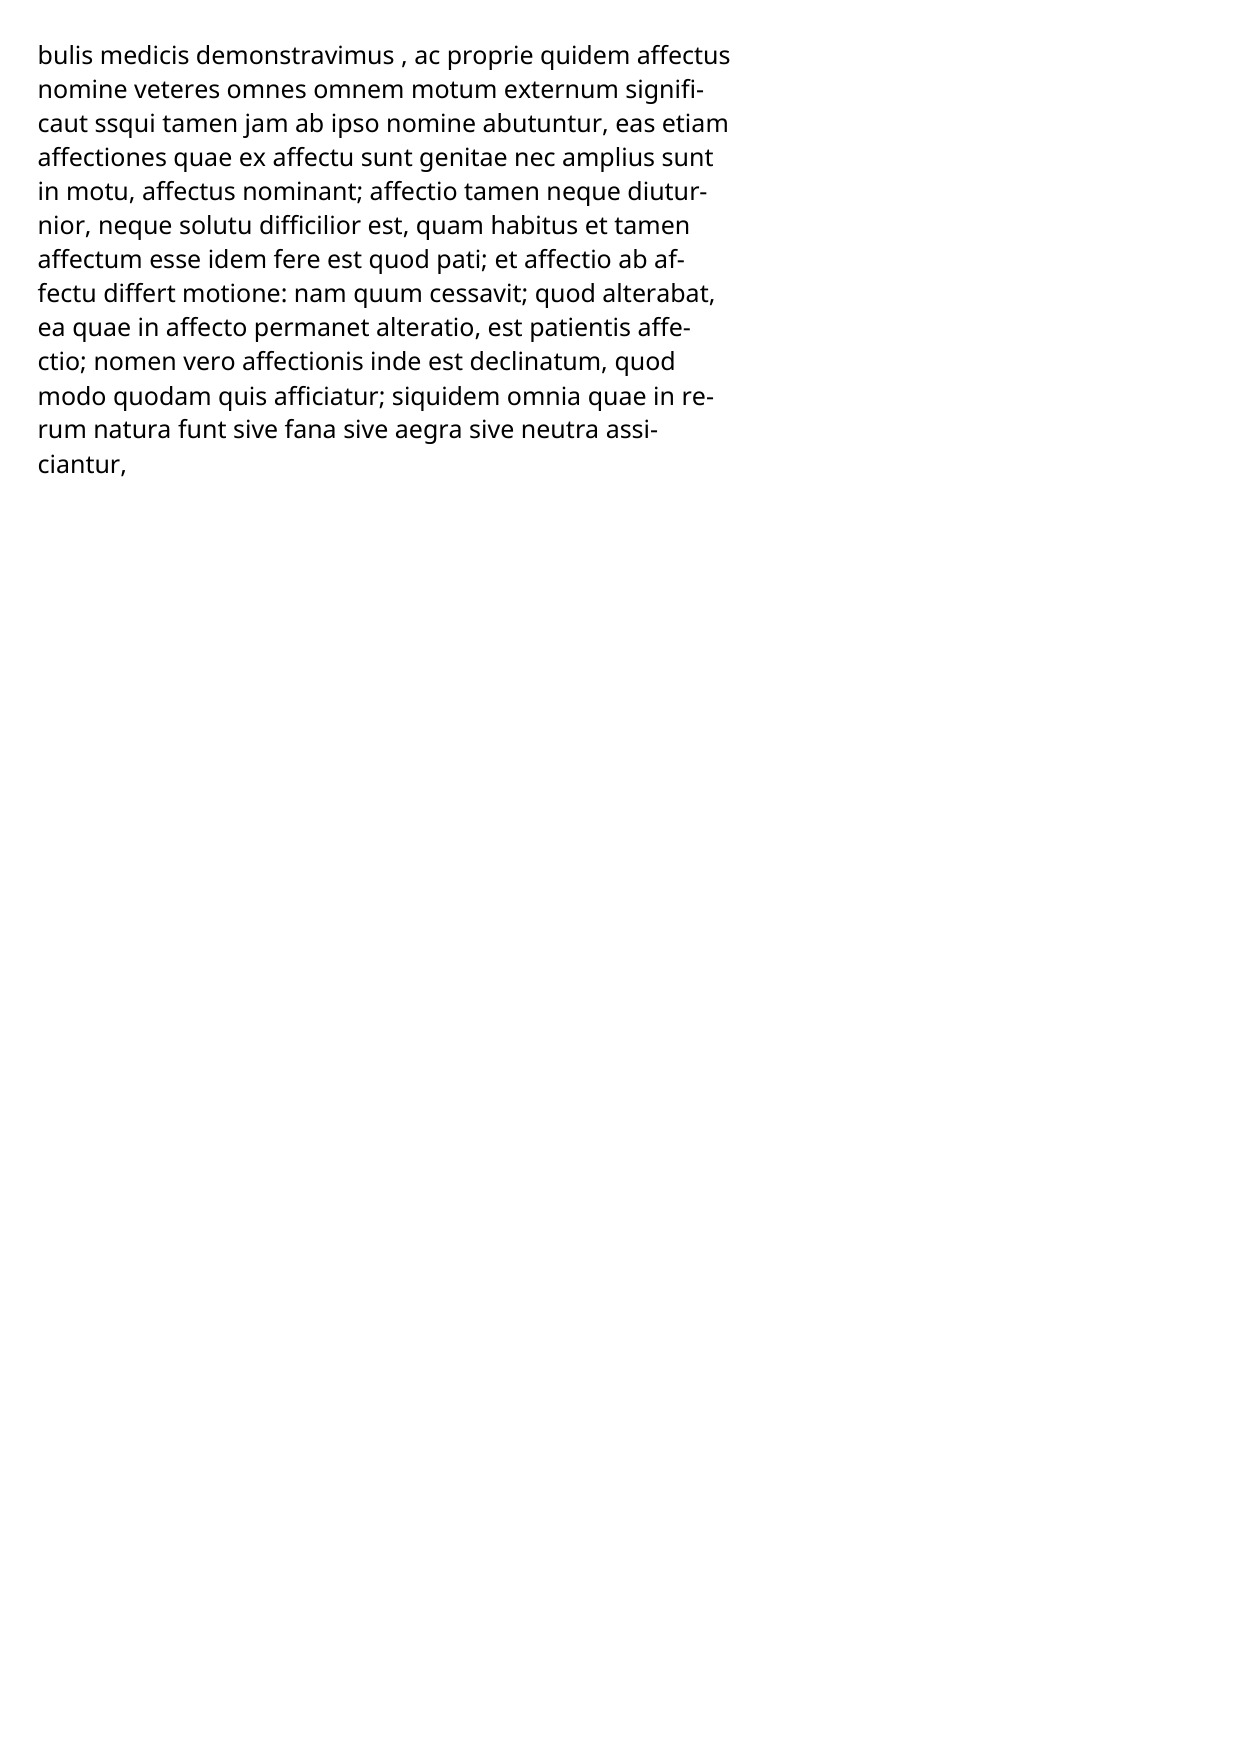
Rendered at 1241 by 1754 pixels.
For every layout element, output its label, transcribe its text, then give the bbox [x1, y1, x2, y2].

text bulis medicis demonstravimus , ac proprie quidem affectus nomine veteres omnes omnem motum externum signifi- caut ssqui tamen jam ab ipso nomine abutuntur, eas etiam affectiones quae ex affectu sunt genitae nec amplius sunt in motu, affectus nominant; affectio tamen neque diutur- nior, neque solutu difficilior est, quam habitus et tamen affectum esse idem fere est quod pati; et affectio ab af- fectu differt motione: nam quum cessavit; quod alterabat, ea quae in affecto permanet alteratio, est patientis affe- ctio; nomen vero affectionis inde est declinatum, quod modo quodam quis afficiatur; siquidem omnia quae in re- rum natura funt sive fana sive aegra sive neutra assi- ciantur, [37, 37, 1203, 480]
